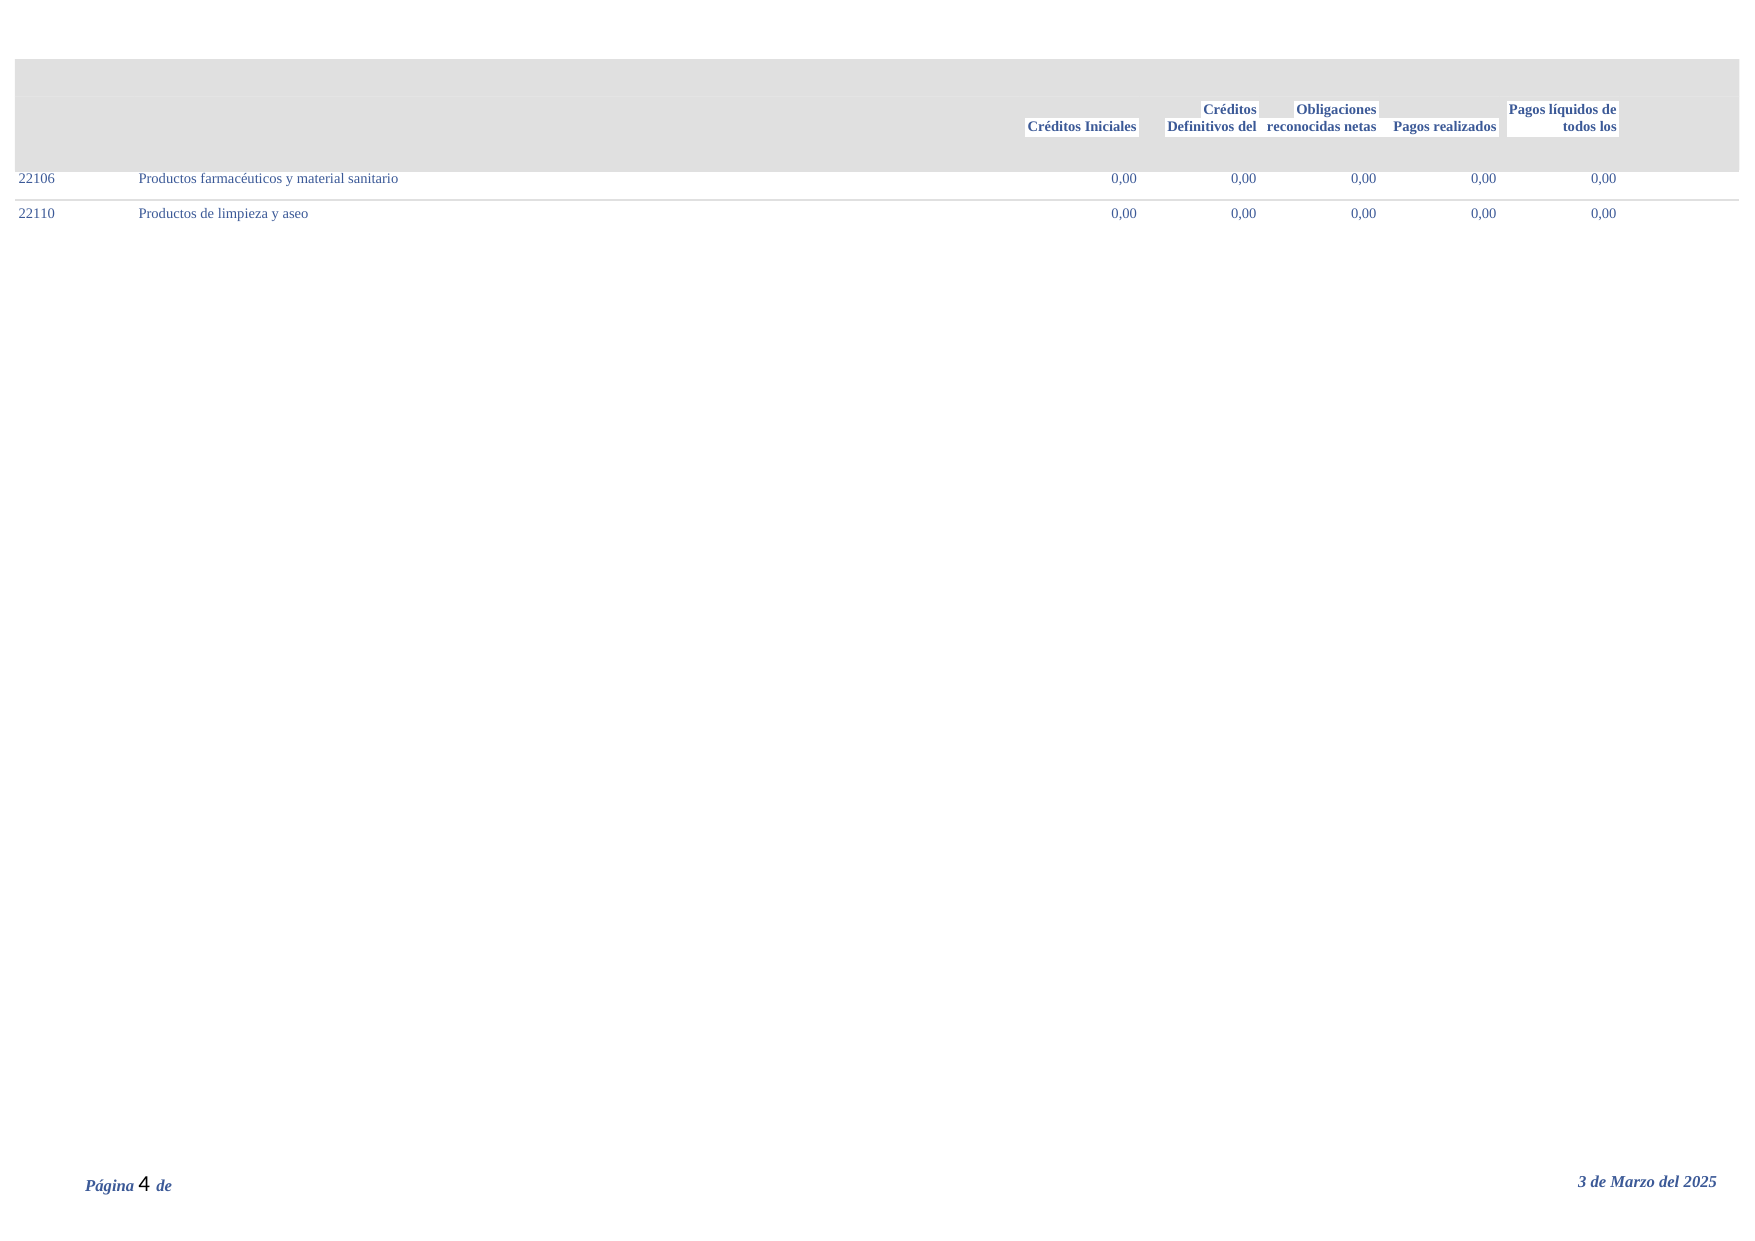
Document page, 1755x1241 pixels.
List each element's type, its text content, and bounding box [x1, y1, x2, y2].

table_cell 22110 [15, 201, 105, 230]
table_cell Productos farmacéuticos y material sanitario [105, 172, 766, 199]
table_cell 0,00 [766, 172, 1166, 199]
table_cell 0,00 [1397, 172, 1524, 199]
table_cell 0,00 [1166, 201, 1277, 230]
table_cell 0,00 [1277, 201, 1397, 230]
table_cell 22106 [15, 172, 105, 199]
table_cell 0,00 [1277, 172, 1397, 199]
table_cell 0,00 [766, 201, 1166, 230]
table_cell 0,00 [1166, 172, 1277, 199]
table_cell Productos de limpieza y aseo [105, 201, 766, 230]
table_cell 0,00 [1524, 201, 1739, 230]
table_cell 0,00 [1397, 201, 1524, 230]
table_cell 0,00 [1524, 172, 1739, 199]
